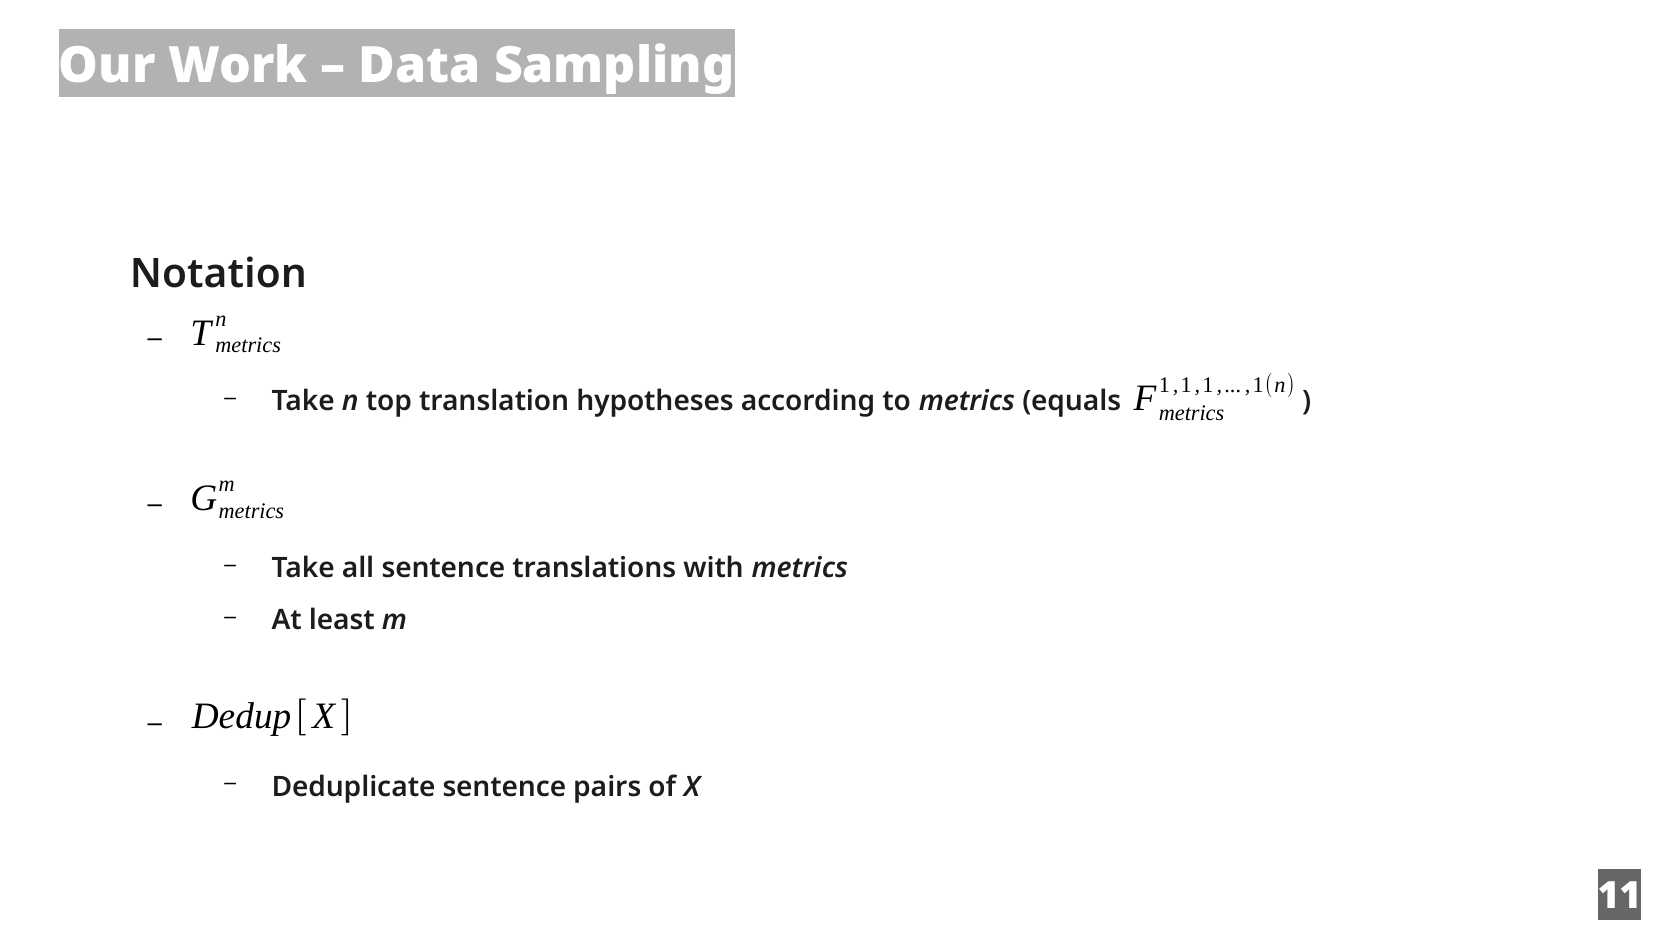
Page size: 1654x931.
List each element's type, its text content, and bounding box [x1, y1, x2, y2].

chart [1125, 371, 1301, 425]
chart [184, 471, 292, 524]
title Our Work – Data Sampling [59, 0, 1595, 98]
chart [184, 695, 358, 739]
list Notation Take n top translation hypotheses according to metrics (equals ) Take all sentence translations with metrics At least m Deduplicate sentence pairs of X [59, 243, 1565, 820]
chart [184, 305, 289, 359]
